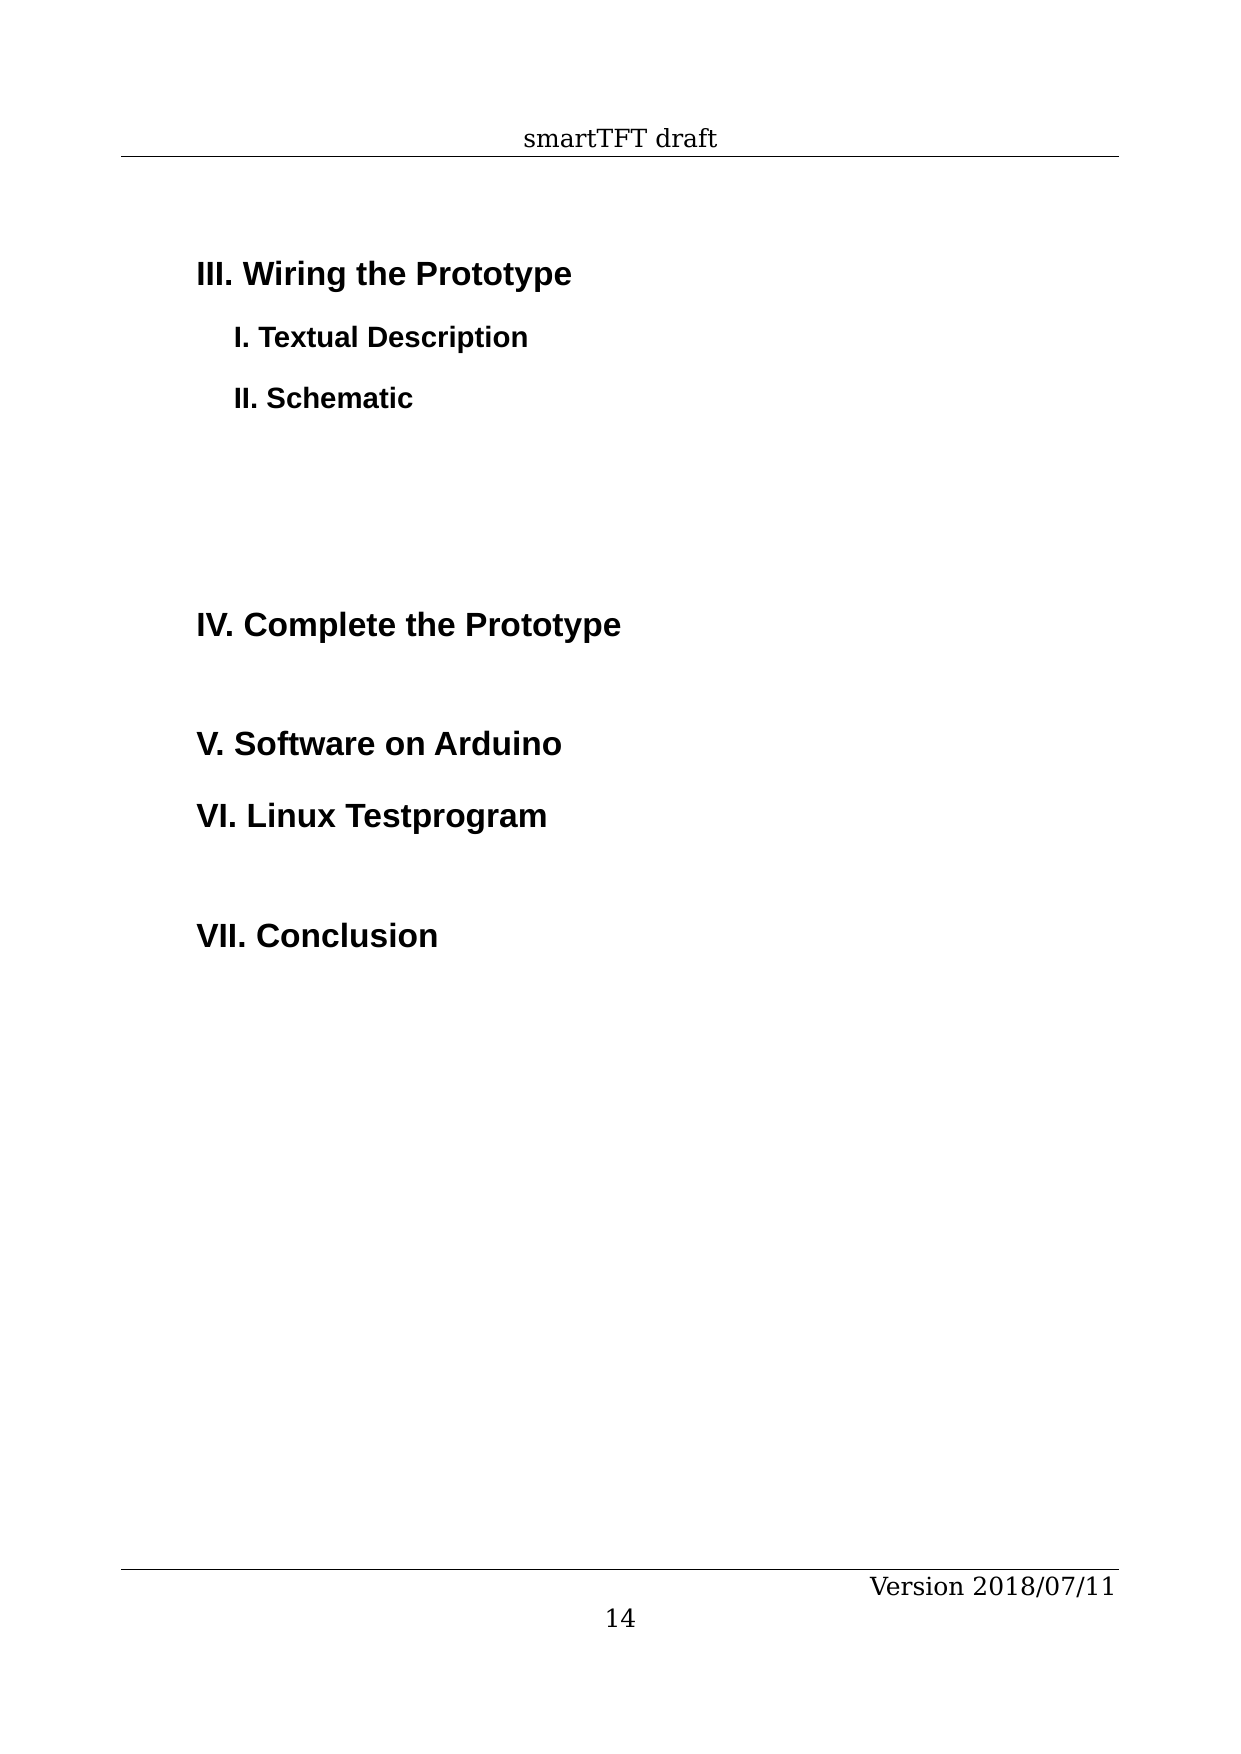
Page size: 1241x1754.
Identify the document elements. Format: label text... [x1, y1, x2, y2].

subtitle Linux Testprogram [196, 796, 1119, 835]
subtitle Complete the Prototype [196, 604, 1119, 643]
subtitle Software on Arduino [196, 724, 1119, 763]
subtitle Wiring the Prototype [196, 254, 1119, 293]
subtitle Textual Description [233, 320, 1119, 353]
subtitle Conclusion [196, 916, 1119, 954]
subtitle Schematic [233, 381, 1119, 414]
